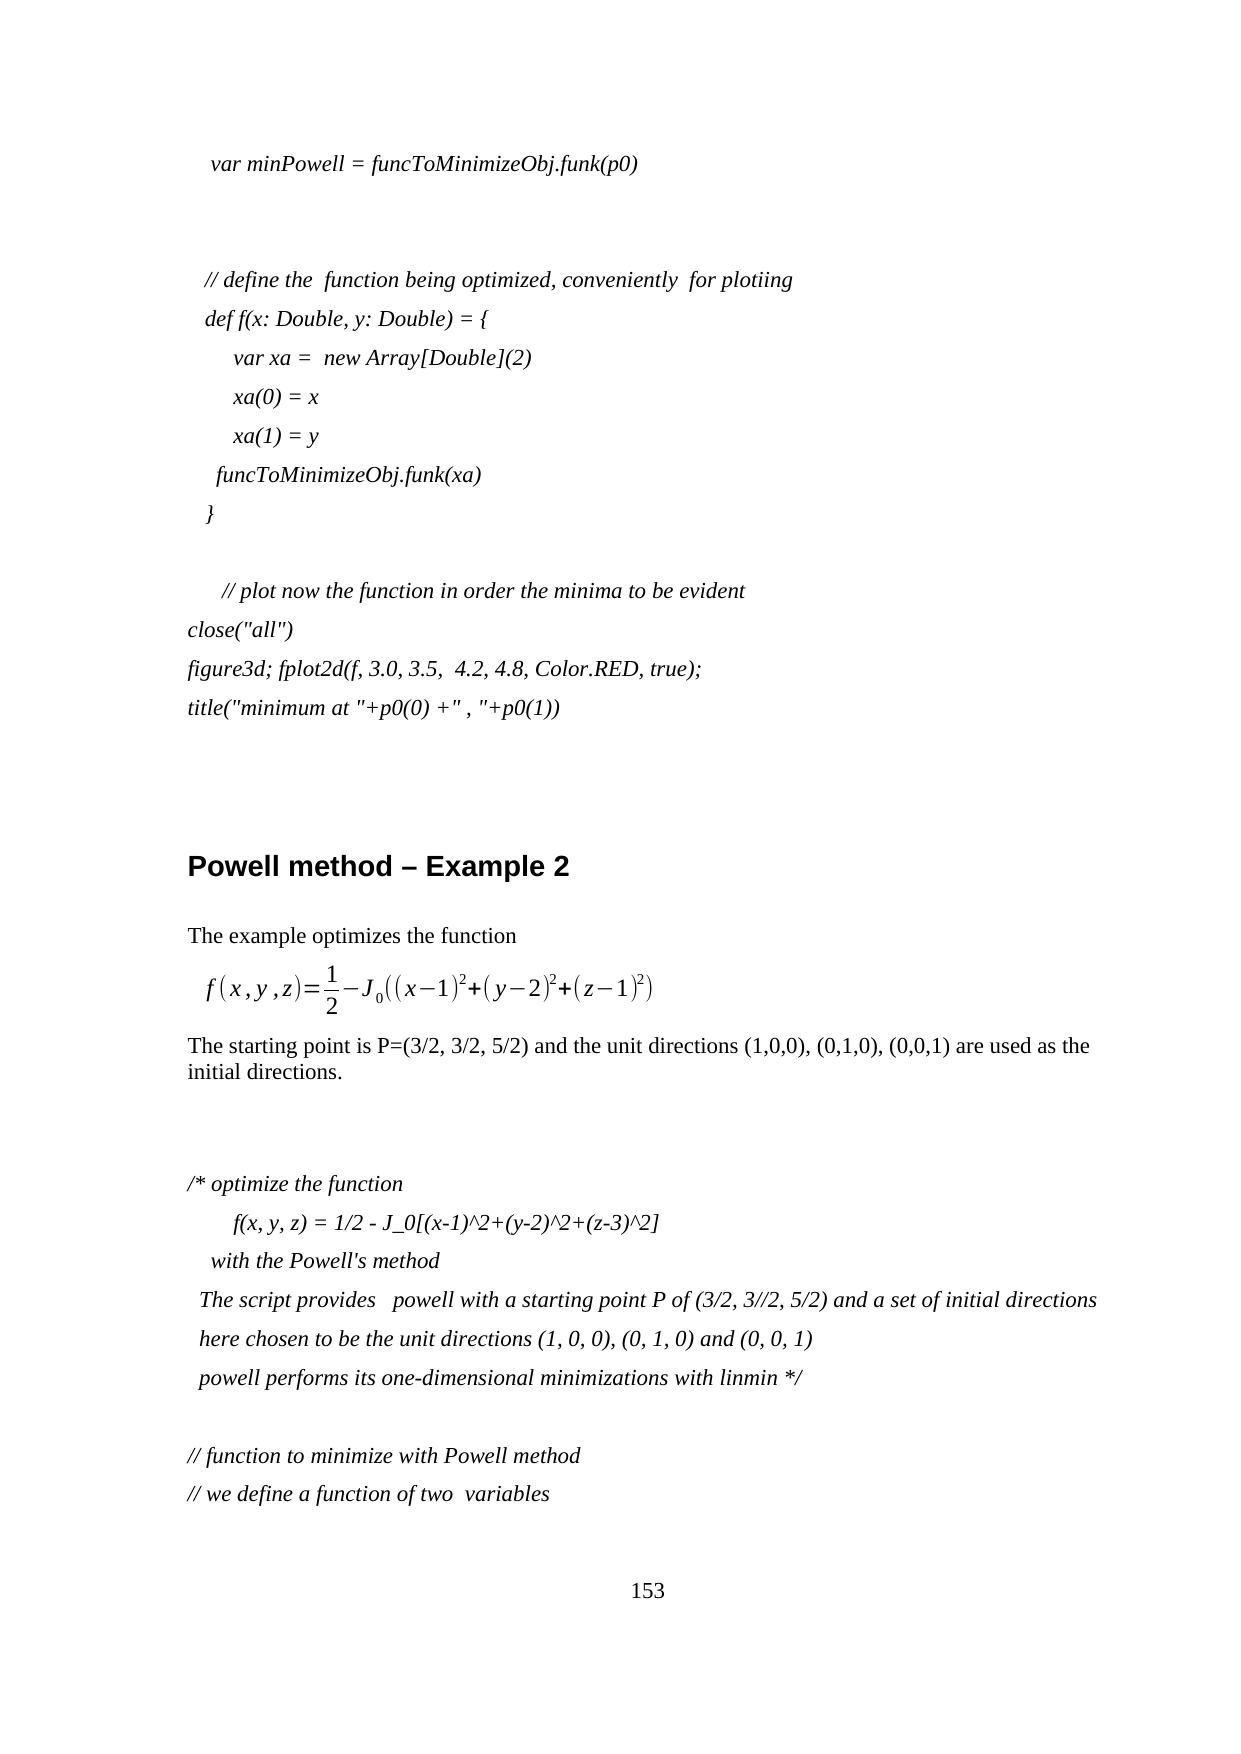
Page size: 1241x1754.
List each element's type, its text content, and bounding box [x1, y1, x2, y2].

text figure3d; fplot2d(f, 3.0, 3.5, 4.2, 4.8, Color.RED, true); [187, 655, 1108, 681]
text with the Powell's method [187, 1247, 1108, 1274]
text close("all") [187, 616, 1108, 643]
text The starting point is P=(3/2, 3/2, 5/2) and the unit directions (1,0,0), (0,1,0), (0,0,1) are used as the initial directions. [187, 1032, 1108, 1085]
text xa(1) = y [187, 422, 1108, 448]
text /* optimize the function [187, 1170, 1108, 1196]
text // define the function being optimized, conveniently for plotiing [187, 267, 1108, 293]
text powell performs its one-dimensional minimizations with linmin */ [187, 1364, 1108, 1390]
subtitle Powell method – Example 2 [187, 849, 1108, 883]
text xa(0) = x [187, 383, 1108, 409]
text The script provides powell with a starting point P of (3/2, 3//2, 5/2) and a set of initial directions [187, 1286, 1108, 1313]
text here chosen to be the unit directions (1, 0, 0), (0, 1, 0) and (0, 0, 1) [187, 1325, 1108, 1351]
text var xa = new Array[Double](2) [187, 344, 1108, 371]
text // we define a function of two variables [187, 1481, 1108, 1507]
text } [187, 500, 1108, 526]
text The example optimizes the function [187, 922, 1108, 948]
text // plot now the function in order the minima to be evident [187, 577, 1108, 604]
text funcToMinimizeObj.funk(xa) [187, 461, 1108, 487]
text title("minimum at "+p0(0) +" , "+p0(1)) [187, 694, 1108, 720]
text f(x, y, z) = 1/2 - J_0[(x-1)^2+(y-2)^2+(z-3)^2] [187, 1208, 1108, 1235]
text // function to minimize with Powell method [187, 1442, 1108, 1468]
text var minPowell = funcToMinimizeObj.funk(p0) [187, 150, 1108, 176]
text def f(x: Double, y: Double) = { [187, 305, 1108, 332]
